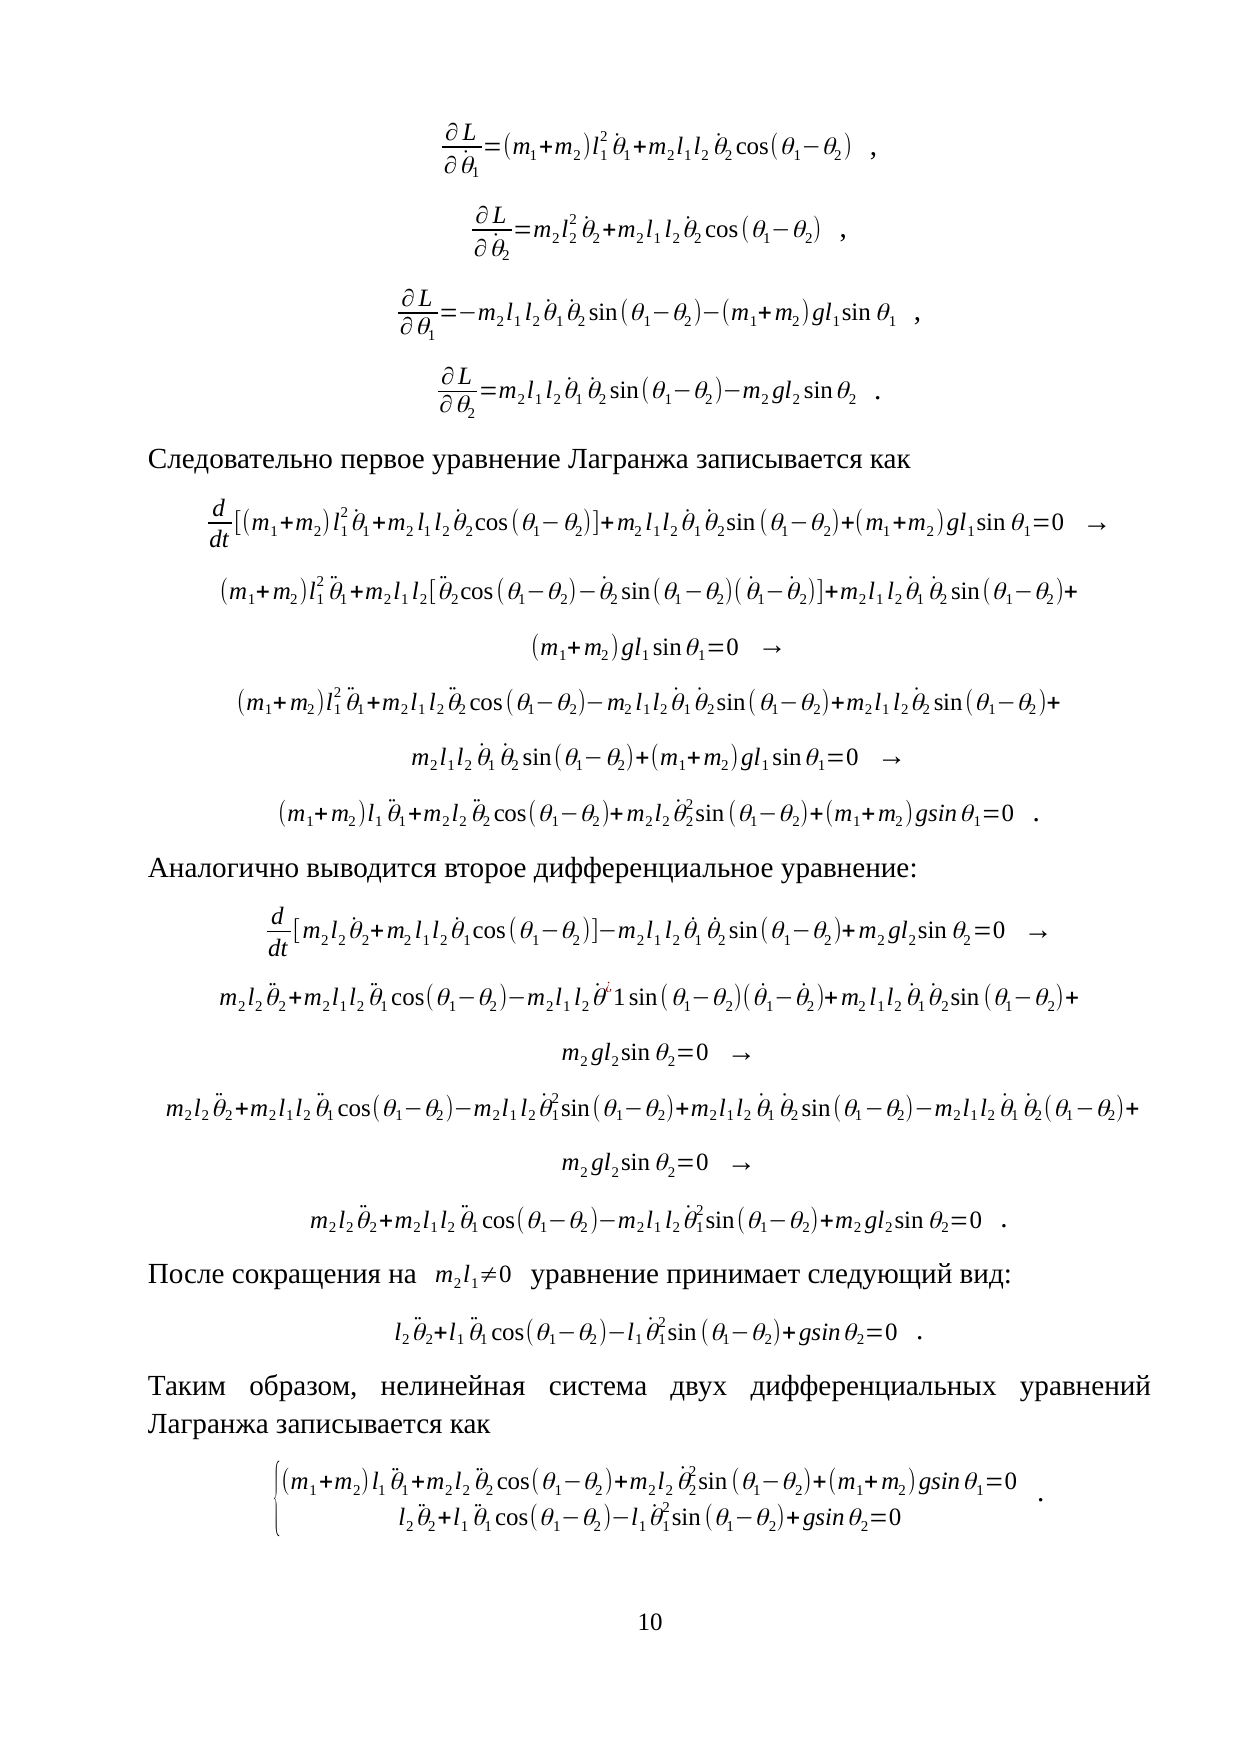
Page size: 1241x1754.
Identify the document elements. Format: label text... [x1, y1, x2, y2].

text Таким образом, нелинейная система двух дифференциальных уравнений Лагранжа записывается как [148, 1368, 1152, 1440]
text После сокращения науравнение принимает следующий вид: [148, 1256, 1152, 1292]
text . [148, 794, 1152, 830]
text . [148, 1312, 1152, 1348]
text → [148, 494, 1152, 553]
text → [148, 1144, 1152, 1180]
text → [148, 738, 1152, 774]
text Следовательно первое уравнение Лагранжа записывается как [148, 441, 1152, 475]
text . [148, 1200, 1152, 1236]
text → [148, 1034, 1152, 1070]
text . [148, 363, 1152, 422]
text , [148, 201, 1152, 264]
text . [148, 1459, 1152, 1538]
text → [148, 903, 1152, 962]
text , [148, 284, 1152, 343]
text , [148, 118, 1152, 182]
text → [148, 627, 1152, 664]
text Аналогично выводится второе дифференциальное уравнение: [148, 850, 1152, 883]
